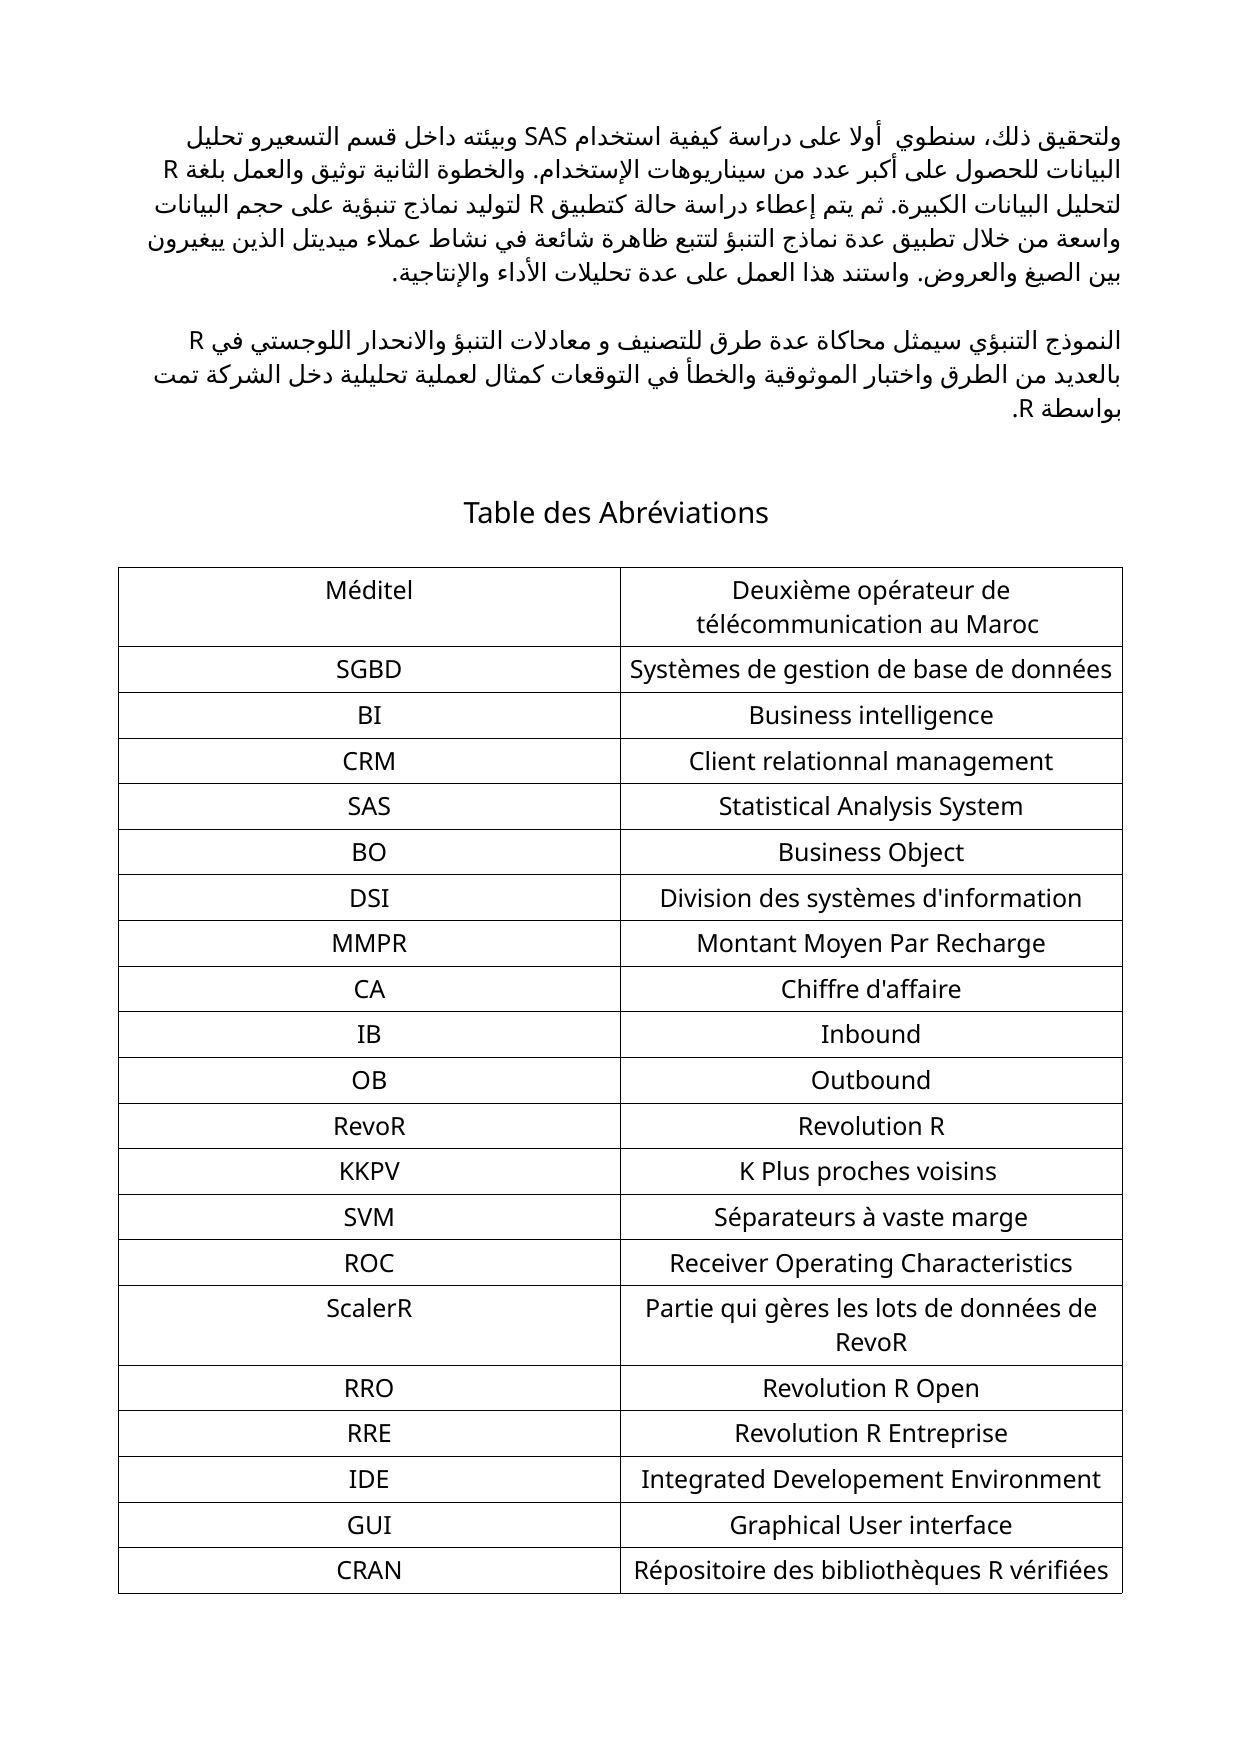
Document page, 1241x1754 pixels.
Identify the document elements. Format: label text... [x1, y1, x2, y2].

table_cell Partie qui gères les lots de données de RevoR [621, 1286, 1122, 1365]
table_cell CRM [119, 739, 620, 783]
table_cell Outbound [621, 1058, 1122, 1102]
table_cell BO [119, 830, 620, 874]
table_cell K Plus proches voisins [621, 1149, 1122, 1194]
table_cell KKPV [119, 1149, 620, 1194]
table_cell Revolution R [621, 1104, 1122, 1148]
table_cell Revolution R Open [621, 1366, 1122, 1410]
table_cell ROC [119, 1240, 620, 1285]
table_cell CA [119, 967, 620, 1011]
table_cell Revolution R Entreprise [621, 1411, 1122, 1456]
table_cell SGBD [119, 647, 620, 692]
table_cell SVM [119, 1195, 620, 1239]
table_cell Business Object [621, 830, 1122, 874]
table_cell Statistical Analysis System [621, 784, 1122, 829]
text ولتحقيق ذلك، سنطوي أولا على دراسة كيفية استخدام SAS وبيئته داخل قسم التسعيرو تحليل البيانات للحصول على أكبر عدد من سيناريوهات الإستخدام. والخطوة الثانية توثيق والعمل بلغة R لتحليل البيانات الكبيرة. ثم يتم إعطاء دراسة حالة كتطبيق R لتوليد نماذج تنبؤية على حجم البيانات واسعة من خلال تطبيق عدة نماذج التنبؤ لتتبع ظاهرة شائعة في نشاط عملاء ميديتل الذين ييغيرون بين الصيغ والعروض. واستند هذا العمل على عدة تحليلات الأداء والإنتاجية. [118, 118, 1122, 288]
table_cell DSI [119, 875, 620, 920]
table_cell CRAN [119, 1548, 620, 1593]
table_cell Répositoire des bibliothèques R vérifiées [621, 1548, 1122, 1593]
table_cell Integrated Developement Environment [621, 1457, 1122, 1502]
table_cell RRE [119, 1411, 620, 1456]
table_cell ScalerR [119, 1286, 620, 1365]
table_cell Receiver Operating Characteristics [621, 1240, 1122, 1285]
table_cell Graphical User interface [621, 1503, 1122, 1547]
table_cell BI [119, 693, 620, 737]
table_cell SAS [119, 784, 620, 829]
table_cell Business intelligence [621, 693, 1122, 737]
table_cell Inbound [621, 1012, 1122, 1057]
table_cell IB [119, 1012, 620, 1057]
table_cell Séparateurs à vaste marge [621, 1195, 1122, 1239]
table_cell IDE [119, 1457, 620, 1502]
table_cell RevoR [119, 1104, 620, 1148]
table_cell RRO [119, 1366, 620, 1410]
table_header Méditel [119, 568, 620, 646]
table_cell Client relationnal management [621, 739, 1122, 783]
text النموذج التنبؤي سيمثل محاكاة عدة طرق للتصنيف و معادلات التنبؤ والانحدار اللوجستي في R بالعديد من الطرق واختبار الموثوقية والخطأ في التوقعات كمثال لعملية تحليلية دخل الشركة تمت بواسطة R. [118, 322, 1122, 425]
table_cell GUI [119, 1503, 620, 1547]
table_cell Montant Moyen Par Recharge [621, 921, 1122, 966]
text Table des Abréviations [118, 493, 1122, 532]
table_cell MMPR [119, 921, 620, 966]
table_cell Systèmes de gestion de base de données [621, 647, 1122, 692]
table_cell Division des systèmes d'information [621, 875, 1122, 920]
table_cell Chiffre d'affaire [621, 967, 1122, 1011]
table_cell OB [119, 1058, 620, 1102]
table_header Deuxième opérateur de télécommunication au Maroc [621, 568, 1122, 646]
